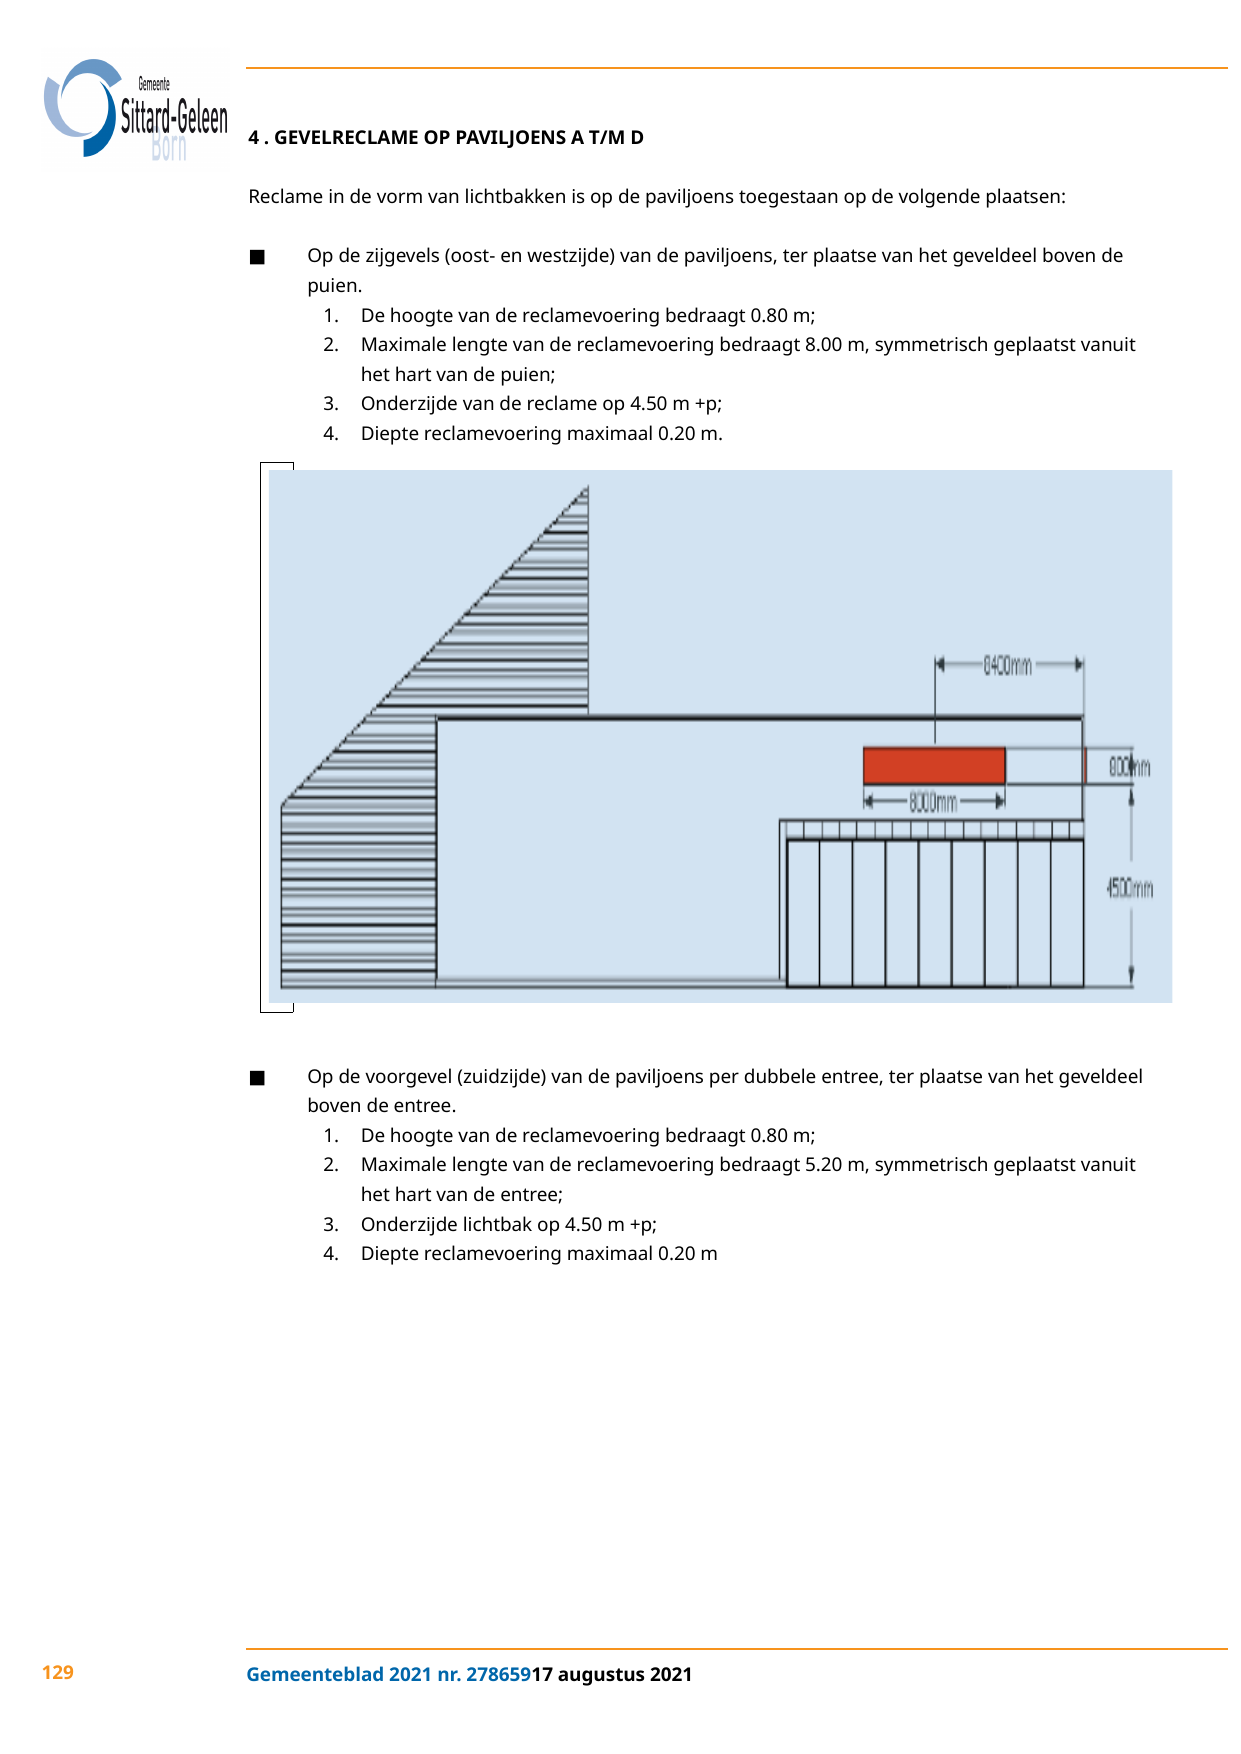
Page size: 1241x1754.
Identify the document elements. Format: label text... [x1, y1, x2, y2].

list Diepte reclamevoering maximaal 0.20 m [323, 1240, 1152, 1266]
list Maximale lengte van de reclamevoering bedraagt 5.20 m, symmetrisch geplaatst vanuit het hart van de entree; [323, 1152, 1152, 1207]
list Maximale lengte van de reclamevoering bedraagt 8.00 m, symmetrisch geplaatst vanuit het hart van de puien; [323, 331, 1152, 387]
text 4 . GEVELRECLAME OP PAVILJOENS A T/M D [248, 124, 1152, 150]
list De hoogte van de reclamevoering bedraagt 0.80 m; [323, 302, 1152, 328]
picture [268, 470, 1173, 1003]
list Op de voorgevel (zuidzijde) van de paviljoens per dubbele entree, ter plaatse van het geveldeel boven de entree. [248, 1063, 1152, 1118]
list De hoogte van de reclamevoering bedraagt 0.80 m; [323, 1122, 1152, 1148]
list Op de zijgevels (oost- en westzijde) van de paviljoens, ter plaatse van het geveldeel boven de puien. [248, 243, 1152, 298]
text Reclame in de vorm van lichtbakken is op de paviljoens toegestaan op de volgende plaatsen: [248, 183, 1152, 209]
list Onderzijde lichtbak op 4.50 m +p; [323, 1211, 1152, 1236]
list Diepte reclamevoering maximaal 0.20 m. [323, 420, 1152, 446]
picture [41, 47, 231, 172]
list Onderzijde van de reclame op 4.50 m +p; [323, 391, 1152, 416]
